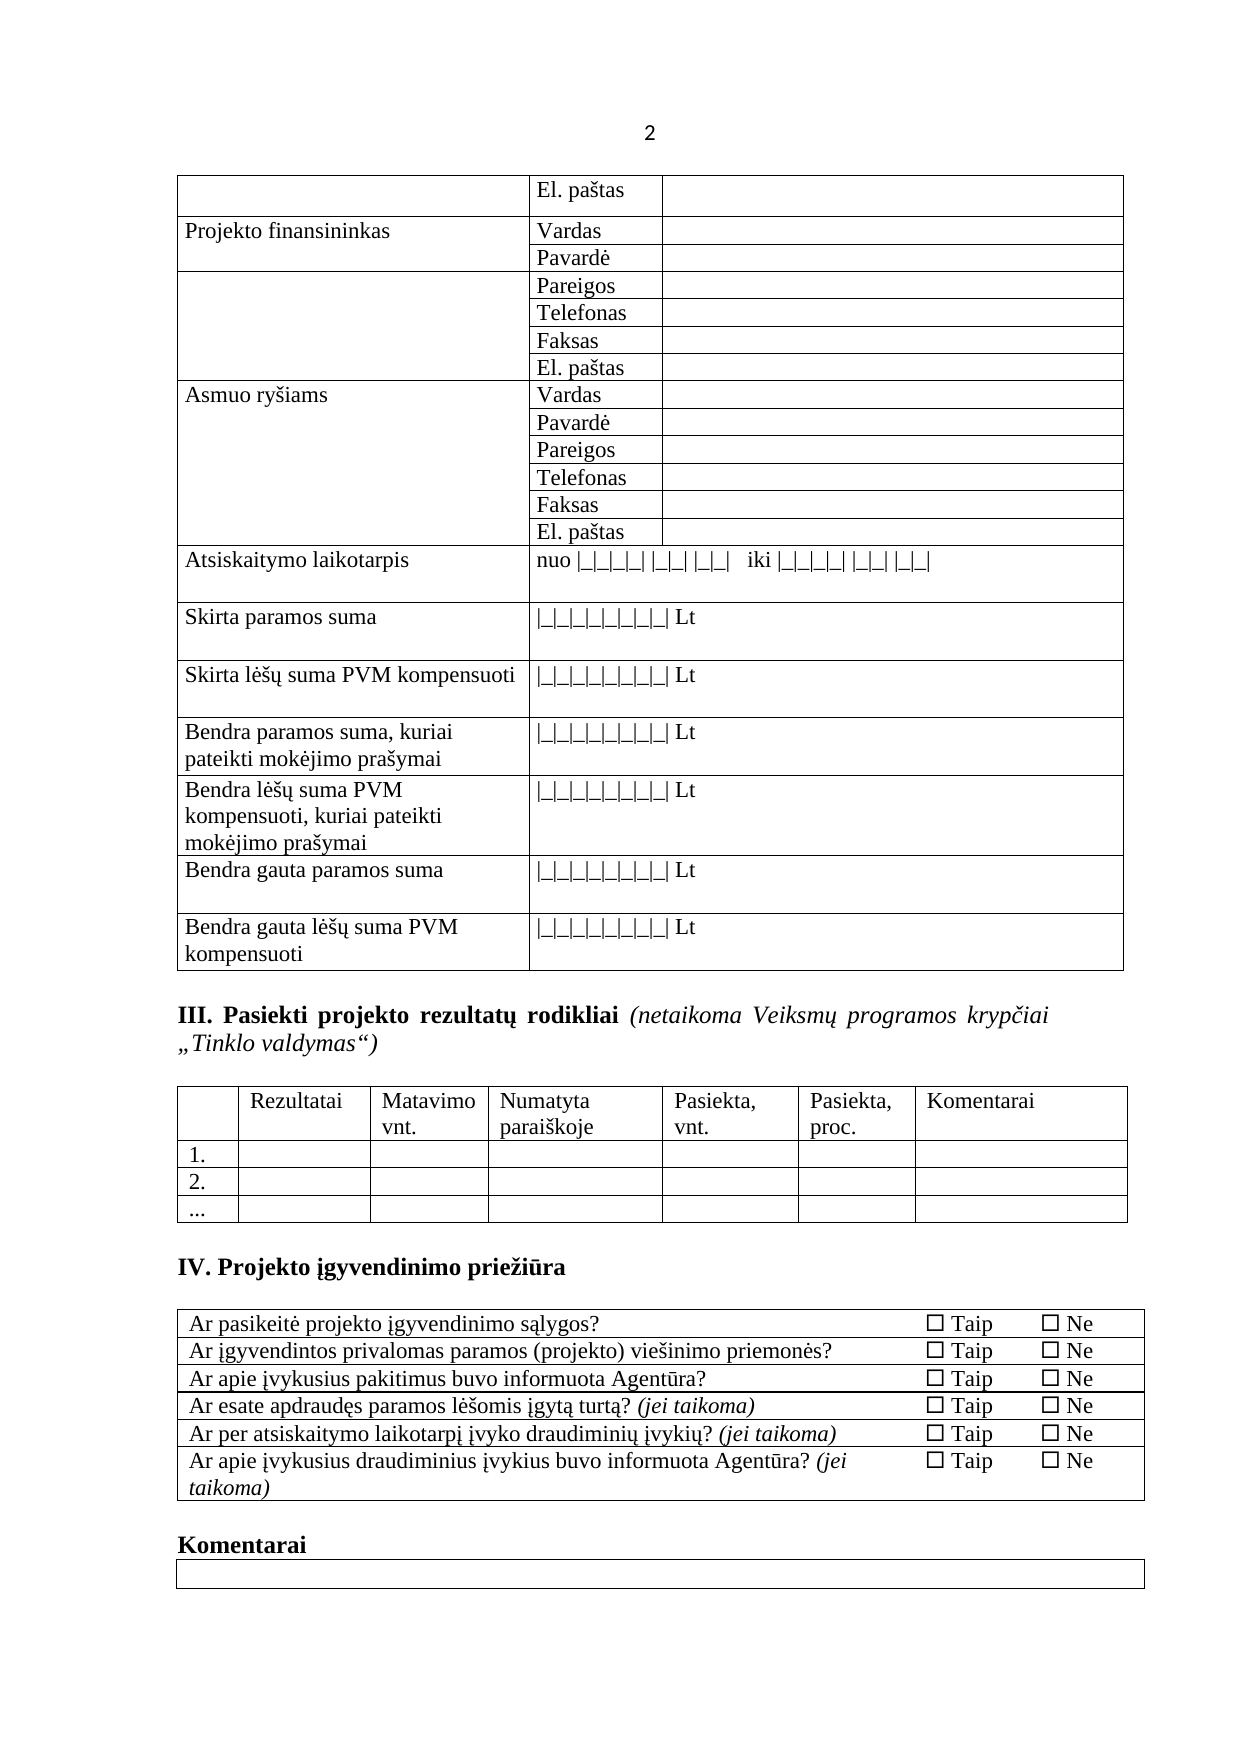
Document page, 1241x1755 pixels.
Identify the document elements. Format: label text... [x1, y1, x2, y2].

table_cell [663, 299, 1123, 326]
table_header Matavimo vnt. [371, 1087, 488, 1140]
table_cell El. paštas [530, 354, 662, 380]
table_cell Skirta lėšų suma PVM kompensuoti [178, 661, 529, 717]
table_cell [] Taip [914, 1393, 1029, 1419]
table_cell Ar per atsiskaitymo laikotarpį įvyko draudiminių įvykių? (jei taikoma) [178, 1420, 913, 1446]
table_cell [916, 1196, 1127, 1222]
table_cell [663, 409, 1123, 435]
table_cell |_|_|_|_|_|_|_|_| Lt [530, 661, 1123, 717]
table_cell [663, 1168, 798, 1194]
table_cell Ar apie įvykusius draudiminius įvykius buvo informuota Agentūra? (jei taikoma) [178, 1447, 913, 1500]
table_cell [] Ne [1029, 1420, 1144, 1446]
table_cell [178, 176, 529, 216]
table_cell [663, 245, 1123, 271]
table_cell |_|_|_|_|_|_|_|_| Lt [530, 718, 1123, 775]
table_cell Ar įgyvendintos privalomas paramos (projekto) viešinimo priemonės? [178, 1338, 913, 1364]
table_cell [916, 1141, 1127, 1167]
table_cell Ar esate apdraudęs paramos lėšomis įgytą turtą? (jei taikoma) [178, 1393, 913, 1419]
table_cell [663, 1141, 798, 1167]
table_cell [239, 1196, 370, 1222]
table_cell Asmuo ryšiams [178, 381, 529, 545]
table_cell [] Ne [1029, 1365, 1144, 1391]
table_cell |_|_|_|_|_|_|_|_| Lt [530, 603, 1123, 660]
table_cell [663, 176, 1123, 216]
table_cell [663, 519, 1123, 545]
table_cell [] Taip [914, 1420, 1029, 1446]
table_header Komentarai [916, 1087, 1127, 1140]
table_cell [663, 217, 1123, 243]
table_cell 1. [178, 1141, 238, 1167]
table_header Pasiekta, proc. [799, 1087, 915, 1140]
table_cell [663, 354, 1123, 380]
table_cell |_|_|_|_|_|_|_|_| Lt [530, 914, 1123, 970]
table_header [178, 1087, 238, 1140]
table_cell [371, 1141, 488, 1167]
table_cell [663, 381, 1123, 408]
table_cell Vardas [530, 381, 662, 408]
table_cell [] Taip [914, 1365, 1029, 1391]
table_header [] Ne [1029, 1310, 1144, 1337]
table_cell Bendra gauta lėšų suma PVM kompensuoti [178, 914, 529, 970]
table_cell [663, 436, 1123, 463]
table_cell 2. [178, 1168, 238, 1194]
table_cell Faksas [530, 491, 662, 517]
text IV. Projekto įgyvendinimo priežiūra [177, 1252, 1122, 1280]
table_header Numatyta paraiškoje [489, 1087, 662, 1140]
table_cell Vardas [530, 217, 662, 243]
table_cell Bendra lėšų suma PVM kompensuoti, kuriai pateikti mokėjimo prašymai [178, 776, 529, 855]
table_cell ... [178, 1196, 238, 1222]
table_cell [239, 1141, 370, 1167]
table_cell [799, 1196, 915, 1222]
table_cell Pavardė [530, 409, 662, 435]
table_cell [799, 1141, 915, 1167]
table_cell [489, 1168, 662, 1194]
table_cell Pavardė [530, 245, 662, 271]
table_cell [371, 1168, 488, 1194]
table_cell [663, 464, 1123, 490]
table_cell |_|_|_|_|_|_|_|_| Lt [530, 776, 1123, 855]
table_cell [799, 1168, 915, 1194]
table_cell [] Ne [1029, 1393, 1144, 1419]
table_cell [178, 272, 529, 380]
table_cell nuo |_|_|_|_| |_|_| |_|_| iki |_|_|_|_| |_|_| |_|_| [530, 546, 1123, 602]
table_cell [] Taip [914, 1338, 1029, 1364]
table_cell Telefonas [530, 464, 662, 490]
table_cell [663, 1196, 798, 1222]
table_cell [916, 1168, 1127, 1194]
table_cell [] Taip [914, 1447, 1029, 1500]
table_cell [663, 327, 1123, 353]
table_cell [663, 272, 1123, 298]
table_header [177, 1560, 1144, 1588]
table_cell [371, 1196, 488, 1222]
table_header Rezultatai [239, 1087, 370, 1140]
table_cell Telefonas [530, 299, 662, 326]
table_cell Bendra paramos suma, kuriai pateikti mokėjimo prašymai [178, 718, 529, 775]
table_cell |_|_|_|_|_|_|_|_| Lt [530, 856, 1123, 912]
table_cell Projekto finansininkas [178, 217, 529, 271]
table_cell Bendra gauta paramos suma [178, 856, 529, 912]
table_cell El. paštas [530, 176, 662, 216]
table_cell Skirta paramos suma [178, 603, 529, 660]
table_cell El. paštas [530, 519, 662, 545]
text Komentarai [177, 1530, 1122, 1558]
table_cell [489, 1141, 662, 1167]
table_cell Pareigos [530, 436, 662, 463]
table_cell [] Ne [1029, 1447, 1144, 1500]
table_cell [239, 1168, 370, 1194]
table_cell Atsiskaitymo laikotarpis [178, 546, 529, 602]
table_cell Faksas [530, 327, 662, 353]
table_cell [] Ne [1029, 1338, 1144, 1364]
text III. Pasiekti projekto rezultatų rodikliai (netaikoma Veiksmų programos krypčiai „Tinklo valdymas“) [177, 1000, 1051, 1057]
table_header [] Taip [914, 1310, 1029, 1337]
table_cell Ar apie įvykusius pakitimus buvo informuota Agentūra? [178, 1365, 913, 1391]
table_header Ar pasikeitė projekto įgyvendinimo sąlygos? [178, 1310, 913, 1337]
table_cell Pareigos [530, 272, 662, 298]
table_header Pasiekta, vnt. [663, 1087, 798, 1140]
table_cell [663, 491, 1123, 517]
table_cell [489, 1196, 662, 1222]
